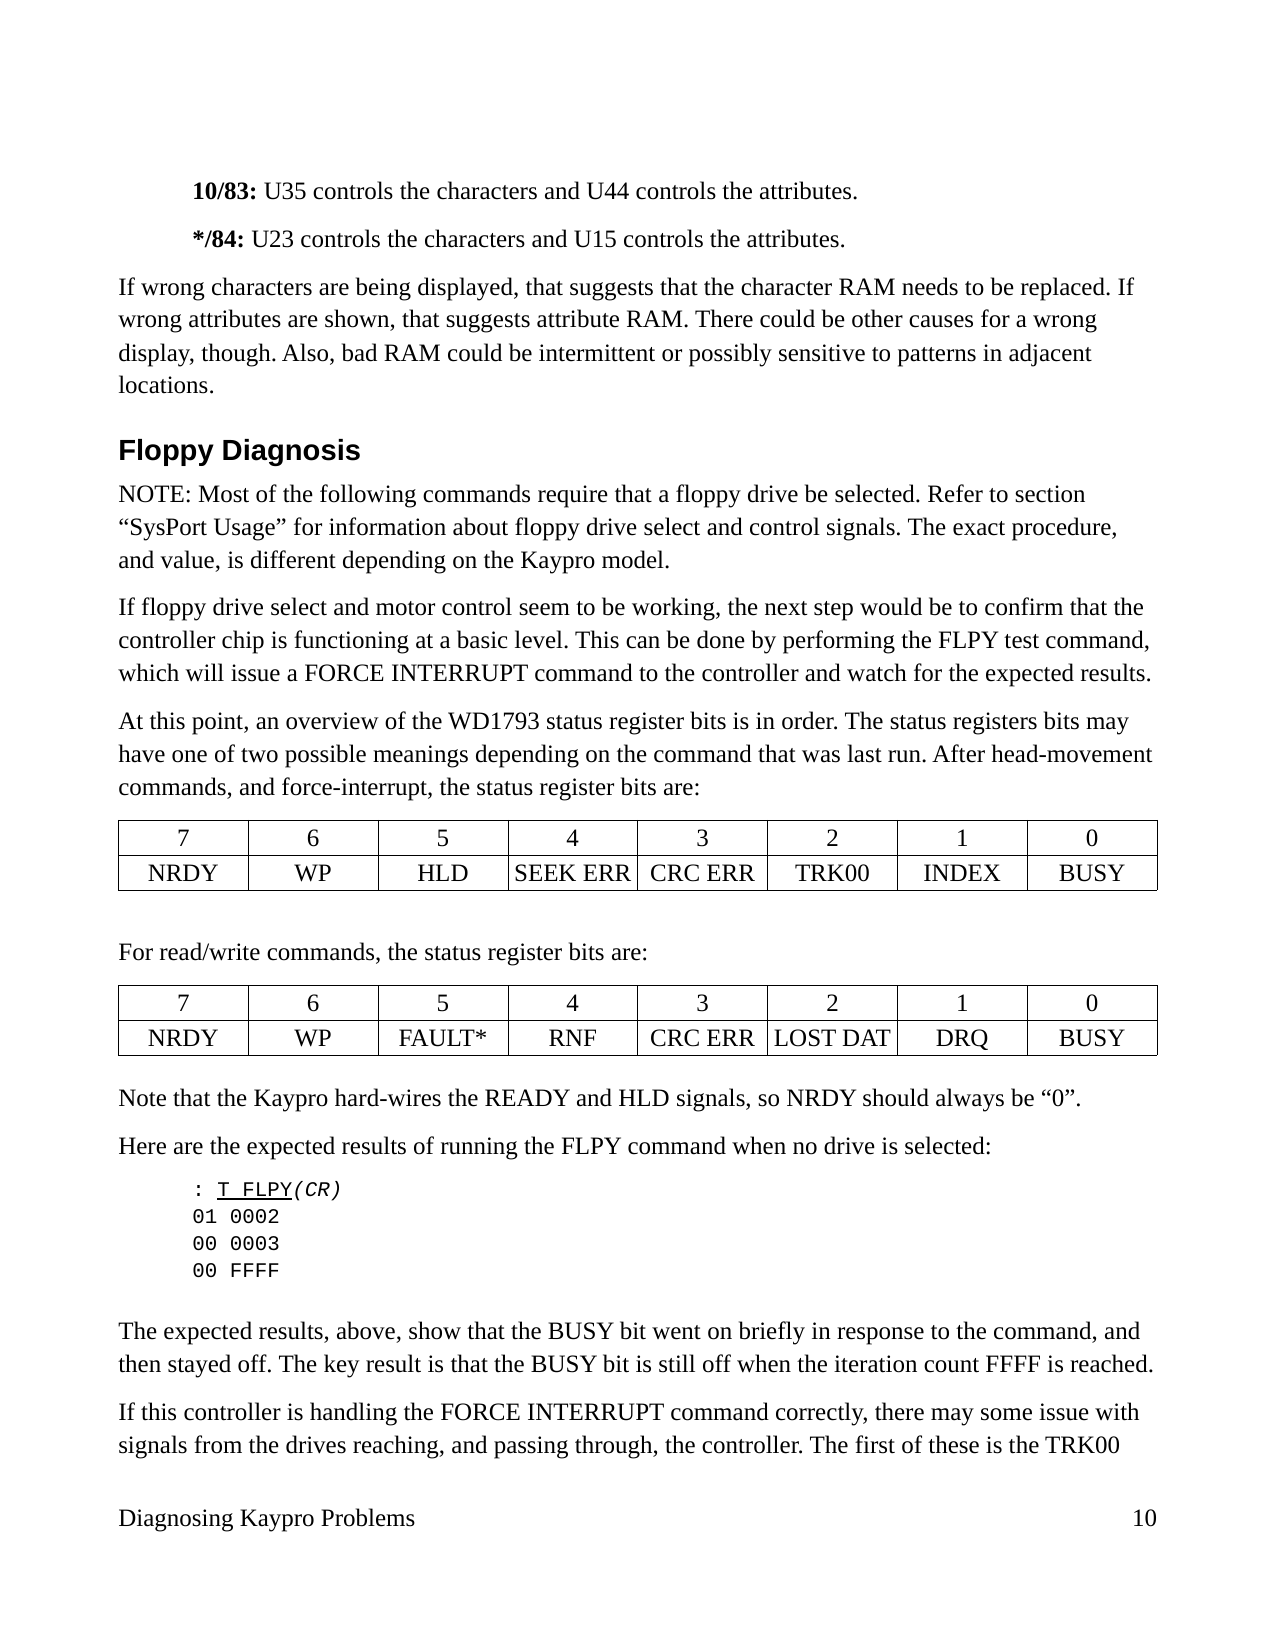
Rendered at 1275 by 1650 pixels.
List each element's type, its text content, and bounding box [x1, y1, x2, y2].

table_header 6 [249, 986, 378, 1020]
subtitle Floppy Diagnosis [118, 433, 1157, 466]
text Note that the Kaypro hard-wires the READY and HLD signals, so NRDY should always be “0”. [118, 1083, 1157, 1112]
text 00 0003 [192, 1233, 1157, 1257]
table_cell INDEX [898, 856, 1027, 889]
text At this point, an overview of the WD1793 status register bits is in order. The status registers bits may have one of two possible meanings depending on the command that was last run. After head-movement commands, and force-interrupt, the status register bits are: [118, 706, 1157, 801]
table_header 3 [638, 986, 767, 1020]
table_cell LOST DAT [768, 1021, 897, 1055]
table_cell WP [249, 856, 378, 889]
table_header 2 [768, 821, 897, 855]
text 10/83: U35 controls the characters and U44 controls the attributes. [192, 176, 1157, 205]
table_cell WP [249, 1021, 378, 1055]
text The expected results, above, show that the BUSY bit went on briefly in response to the command, and then stayed off. The key result is that the BUSY bit is still off when the iteration count FFFF is reached. [118, 1316, 1157, 1378]
table_header 2 [768, 986, 897, 1020]
table_header 5 [379, 986, 508, 1020]
table_cell BUSY [1028, 856, 1157, 889]
text If floppy drive select and motor control seem to be working, the next step would be to confirm that the controller chip is functioning at a basic level. This can be done by performing the FLPY test command, which will issue a FORCE INTERRUPT command to the controller and watch for the expected results. [118, 592, 1157, 687]
table_cell NRDY [119, 856, 248, 889]
text 00 FFFF [192, 1260, 1157, 1284]
table_header 1 [898, 821, 1027, 855]
table_cell SEEK ERR [509, 856, 637, 889]
table_header 1 [898, 986, 1027, 1020]
table_cell RNF [509, 1021, 637, 1055]
text NOTE: Most of the following commands require that a floppy drive be selected. Refer to section “SysPort Usage” for information about floppy drive select and control signals. The exact procedure, and value, is different depending on the Kaypro model. [118, 479, 1157, 574]
text : T FLPY(CR) [192, 1179, 1157, 1202]
table_header 3 [638, 821, 767, 855]
table_cell DRQ [898, 1021, 1027, 1055]
table_header 6 [249, 821, 378, 855]
table_cell CRC ERR [638, 1021, 767, 1055]
table_header 4 [509, 821, 637, 855]
table_header 7 [119, 821, 248, 855]
text If this controller is handling the FORCE INTERRUPT command correctly, there may some issue with signals from the drives reaching, and passing through, the controller. The first of these is the TRK00 [118, 1397, 1157, 1459]
table_cell FAULT* [379, 1021, 508, 1055]
table_cell NRDY [119, 1021, 248, 1055]
table_header 4 [509, 986, 637, 1020]
table_cell CRC ERR [638, 856, 767, 889]
table_header 7 [119, 986, 248, 1020]
table_cell BUSY [1028, 1021, 1157, 1055]
text For read/write commands, the status register bits are: [118, 937, 1157, 966]
table_cell HLD [379, 856, 508, 889]
table_header 5 [379, 821, 508, 855]
table_cell TRK00 [768, 856, 897, 889]
text Here are the expected results of running the FLPY command when no drive is selected: [118, 1131, 1157, 1160]
text If wrong characters are being displayed, that suggests that the character RAM needs to be replaced. If wrong attributes are shown, that suggests attribute RAM. There could be other causes for a wrong display, though. Also, bad RAM could be intermittent or possibly sensitive to patterns in adjacent locations. [118, 272, 1157, 399]
text 01 0002 [192, 1206, 1157, 1229]
table_header 0 [1028, 986, 1157, 1020]
table_header 0 [1028, 821, 1157, 855]
text */84: U23 controls the characters and U15 controls the attributes. [192, 224, 1157, 253]
